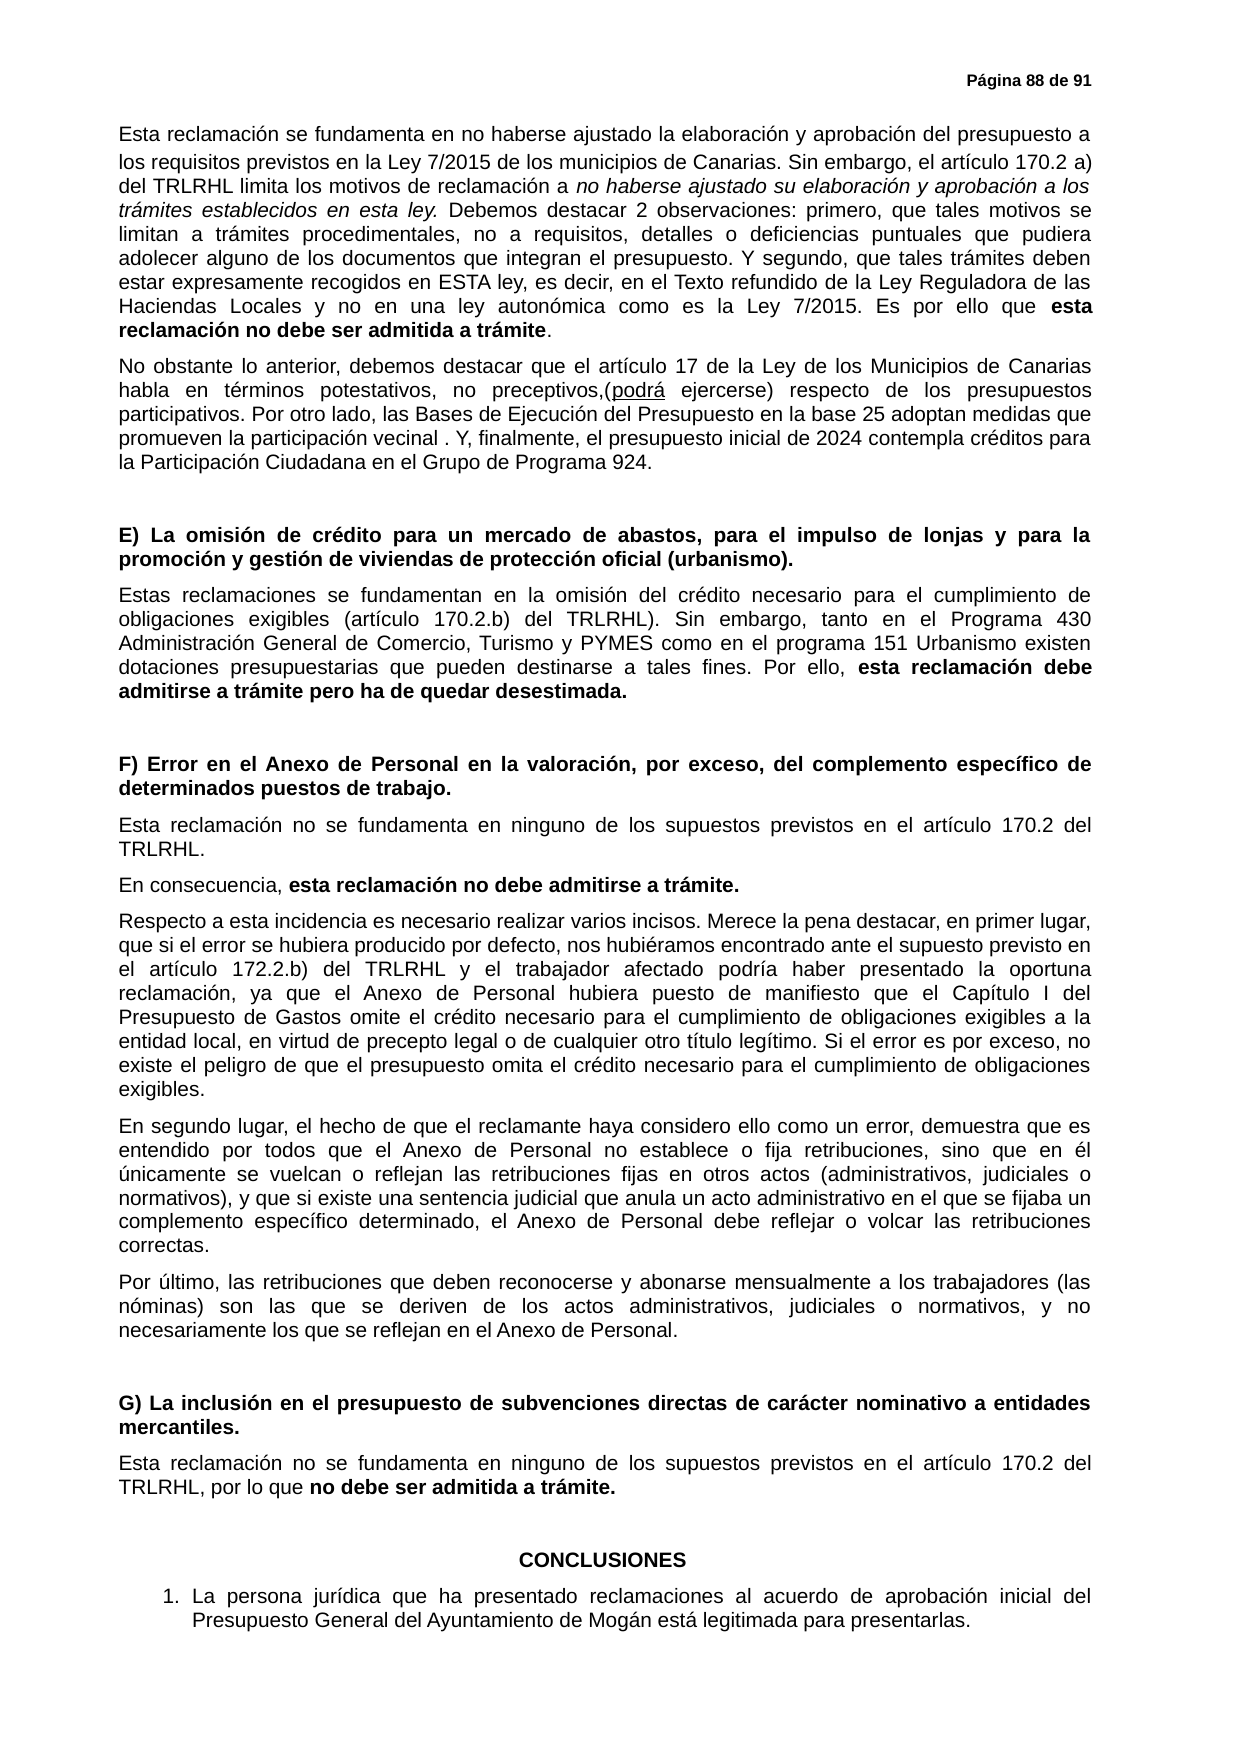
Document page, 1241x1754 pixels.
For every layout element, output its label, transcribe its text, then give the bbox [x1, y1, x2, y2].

list La persona jurídica que ha presentado reclamaciones al acuerdo de aprobación inicial del Presupuesto General del Ayuntamiento de Mogán está legitimada para presentarlas. [162, 1584, 1092, 1632]
text CONCLUSIONES [118, 1548, 1092, 1572]
text G) La inclusión en el presupuesto de subvenciones directas de carácter nominativo a entidades mercantiles. [118, 1391, 1092, 1438]
text En consecuencia, esta reclamación no debe admitirse a trámite. [118, 873, 1092, 897]
text Respecto a esta incidencia es necesario realizar varios incisos. Merece la pena destacar, en primer lugar, que si el error se hubiera producido por defecto, nos hubiéramos encontrado ante el supuesto previsto en el artículo 172.2.b) del TRLRHL y el trabajador afectado podría haber presentado la oportuna reclamación, ya que el Anexo de Personal hubiera puesto de manifiesto que el Capítulo I del Presupuesto de Gastos omite el crédito necesario para el cumplimiento de obligaciones exigibles a la entidad local, en virtud de precepto legal o de cualquier otro título legítimo. Si el error es por exceso, no existe el peligro de que el presupuesto omita el crédito necesario para el cumplimiento de obligaciones exigibles. [118, 909, 1092, 1101]
text Esta reclamación se fundamenta en no haberse ajustado la elaboración y aprobación del presupuesto a los requisitos previstos en la Ley 7/2015 de los municipios de Canarias. Sin embargo, el artículo 170.2 a) del TRLRHL limita los motivos de reclamación a no haberse ajustado su elaboración y aprobación a los trámites establecidos en esta ley. Debemos destacar 2 observaciones: primero, que tales motivos se limitan a trámites procedimentales, no a requisitos, detalles o deficiencias puntuales que pudiera adolecer alguno de los documentos que integran el presupuesto. Y segundo, que tales trámites deben estar expresamente recogidos en ESTA ley, es decir, en el Texto refundido de la Ley Reguladora de las Haciendas Locales y no en una ley autonómica como es la Ley 7/2015. Es por ello que esta reclamación no debe ser admitida a trámite. [118, 122, 1092, 342]
text En segundo lugar, el hecho de que el reclamante haya considero ello como un error, demuestra que es entendido por todos que el Anexo de Personal no establece o fija retribuciones, sino que en él únicamente se vuelcan o reflejan las retribuciones fijas en otros actos (administrativos, judiciales o normativos), y que si existe una sentencia judicial que anula un acto administrativo en el que se fijaba un complemento específico determinado, el Anexo de Personal debe reflejar o volcar las retribuciones correctas. [118, 1113, 1092, 1257]
text Esta reclamación no se fundamenta en ninguno de los supuestos previstos en el artículo 170.2 del TRLRHL, por lo que no debe ser admitida a trámite. [118, 1451, 1092, 1499]
text E) La omisión de crédito para un mercado de abastos, para el impulso de lonjas y para la promoción y gestión de viviendas de protección oficial (urbanismo). [118, 523, 1092, 571]
text Estas reclamaciones se fundamentan en la omisión del crédito necesario para el cumplimiento de obligaciones exigibles (artículo 170.2.b) del TRLRHL). Sin embargo, tanto en el Programa 430 Administración General de Comercio, Turismo y PYMES como en el programa 151 Urbanismo existen dotaciones presupuestarias que pueden destinarse a tales fines. Por ello, esta reclamación debe admitirse a trámite pero ha de quedar desestimada. [118, 583, 1092, 703]
text No obstante lo anterior, debemos destacar que el artículo 17 de la Ley de los Municipios de Canarias habla en términos potestativos, no preceptivos,(podrá ejercerse) respecto de los presupuestos participativos. Por otro lado, las Bases de Ejecución del Presupuesto en la base 25 adoptan medidas que promueven la participación vecinal . Y, finalmente, el presupuesto inicial de 2024 contempla créditos para la Participación Ciudadana en el Grupo de Programa 924. [118, 354, 1092, 474]
text F) Error en el Anexo de Personal en la valoración, por exceso, del complemento específico de determinados puestos de trabajo. [118, 752, 1092, 800]
text Por último, las retribuciones que deben reconocerse y abonarse mensualmente a los trabajadores (las nóminas) son las que se deriven de los actos administrativos, judiciales o normativos, y no necesariamente los que se reflejan en el Anexo de Personal. [118, 1270, 1092, 1342]
text Esta reclamación no se fundamenta en ninguno de los supuestos previstos en el artículo 170.2 del TRLRHL. [118, 812, 1092, 860]
